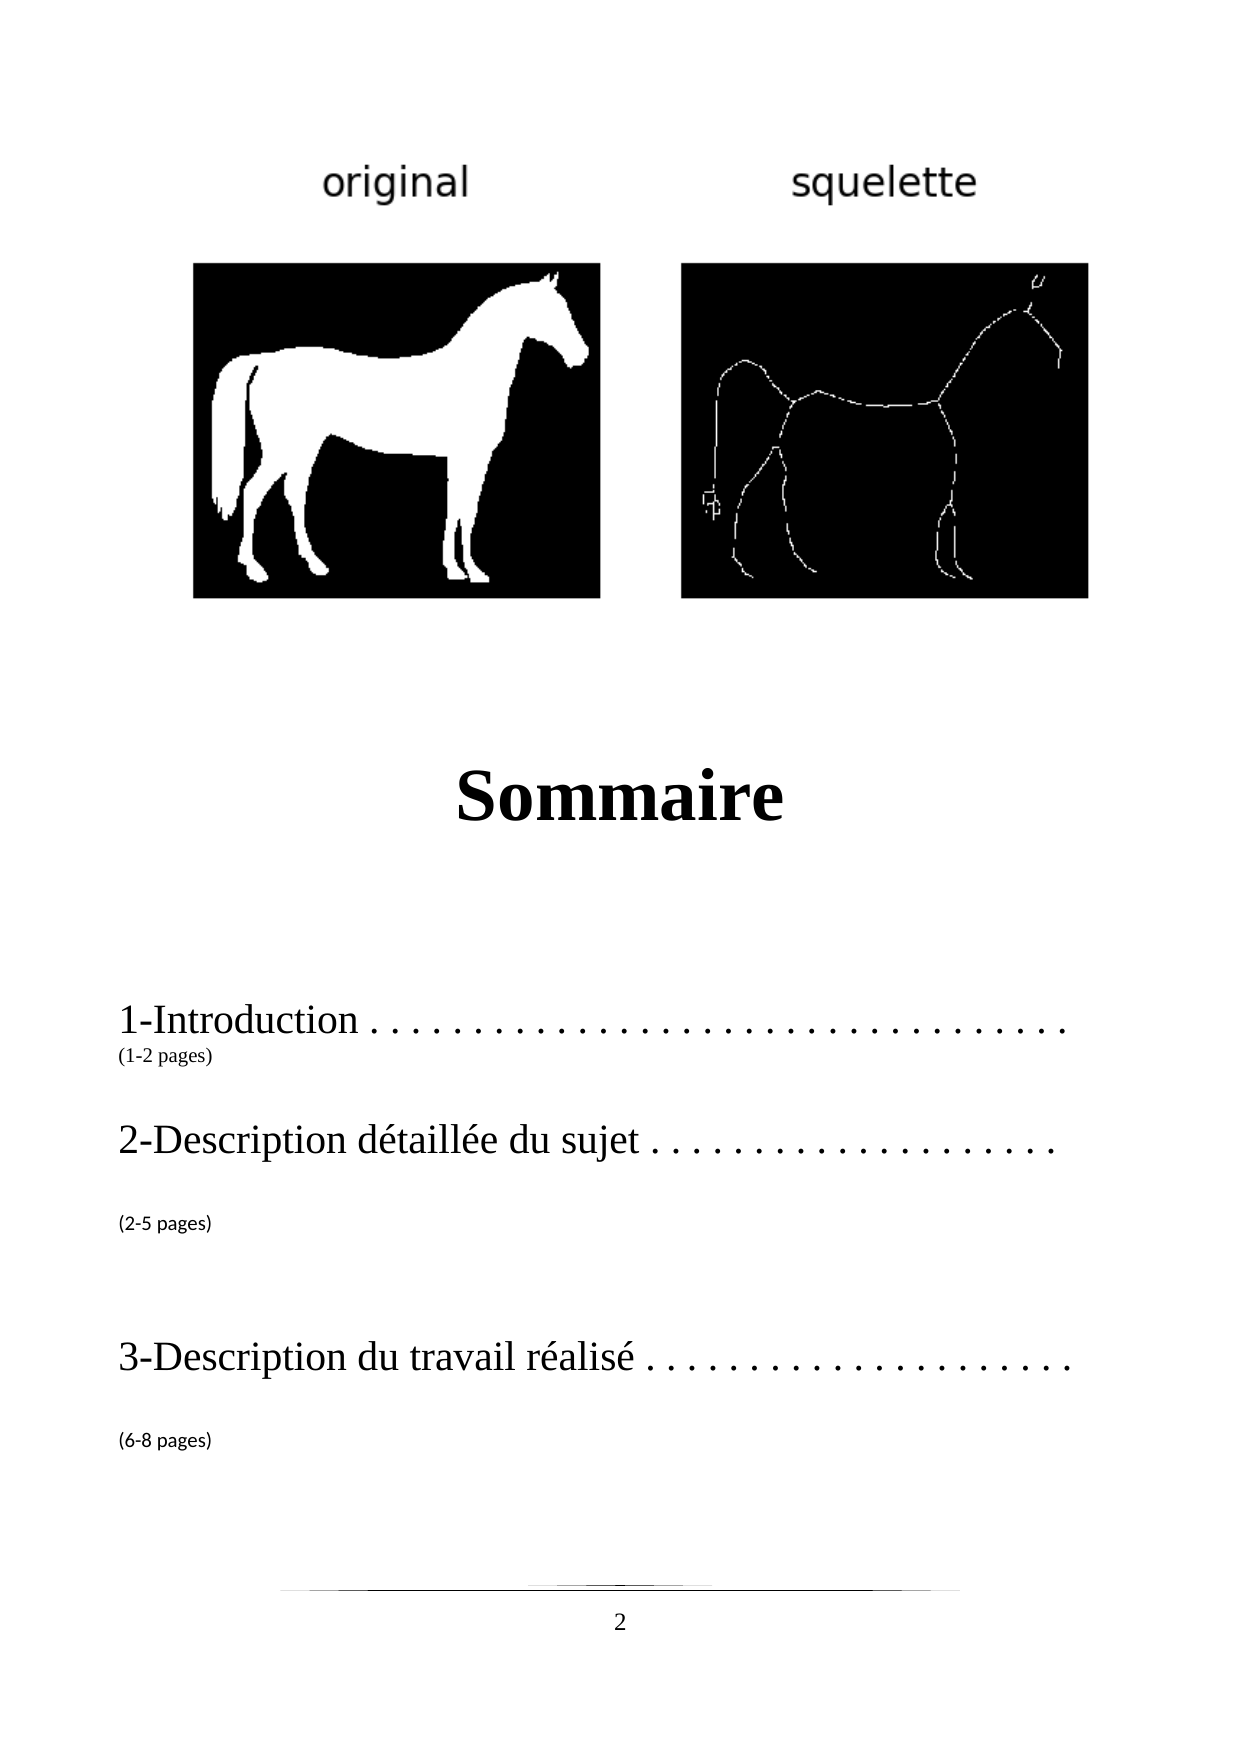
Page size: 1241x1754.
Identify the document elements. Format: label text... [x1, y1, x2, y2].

text 2-Description détaillée du sujet . . . . . . . . . . . . . . . . . . . . [118, 1115, 1122, 1211]
text (6-8 pages) [118, 1428, 1122, 1453]
text (1-2 pages) [118, 1043, 1122, 1067]
text Sommaire [118, 751, 1122, 837]
text 1-Introduction . . . . . . . . . . . . . . . . . . . . . . . . . . . . . . . . . . [118, 995, 1122, 1043]
text (2-5 pages) [118, 1211, 1122, 1236]
picture [49, 139, 1204, 717]
text 3-Description du travail réalisé . . . . . . . . . . . . . . . . . . . . . [118, 1332, 1122, 1428]
